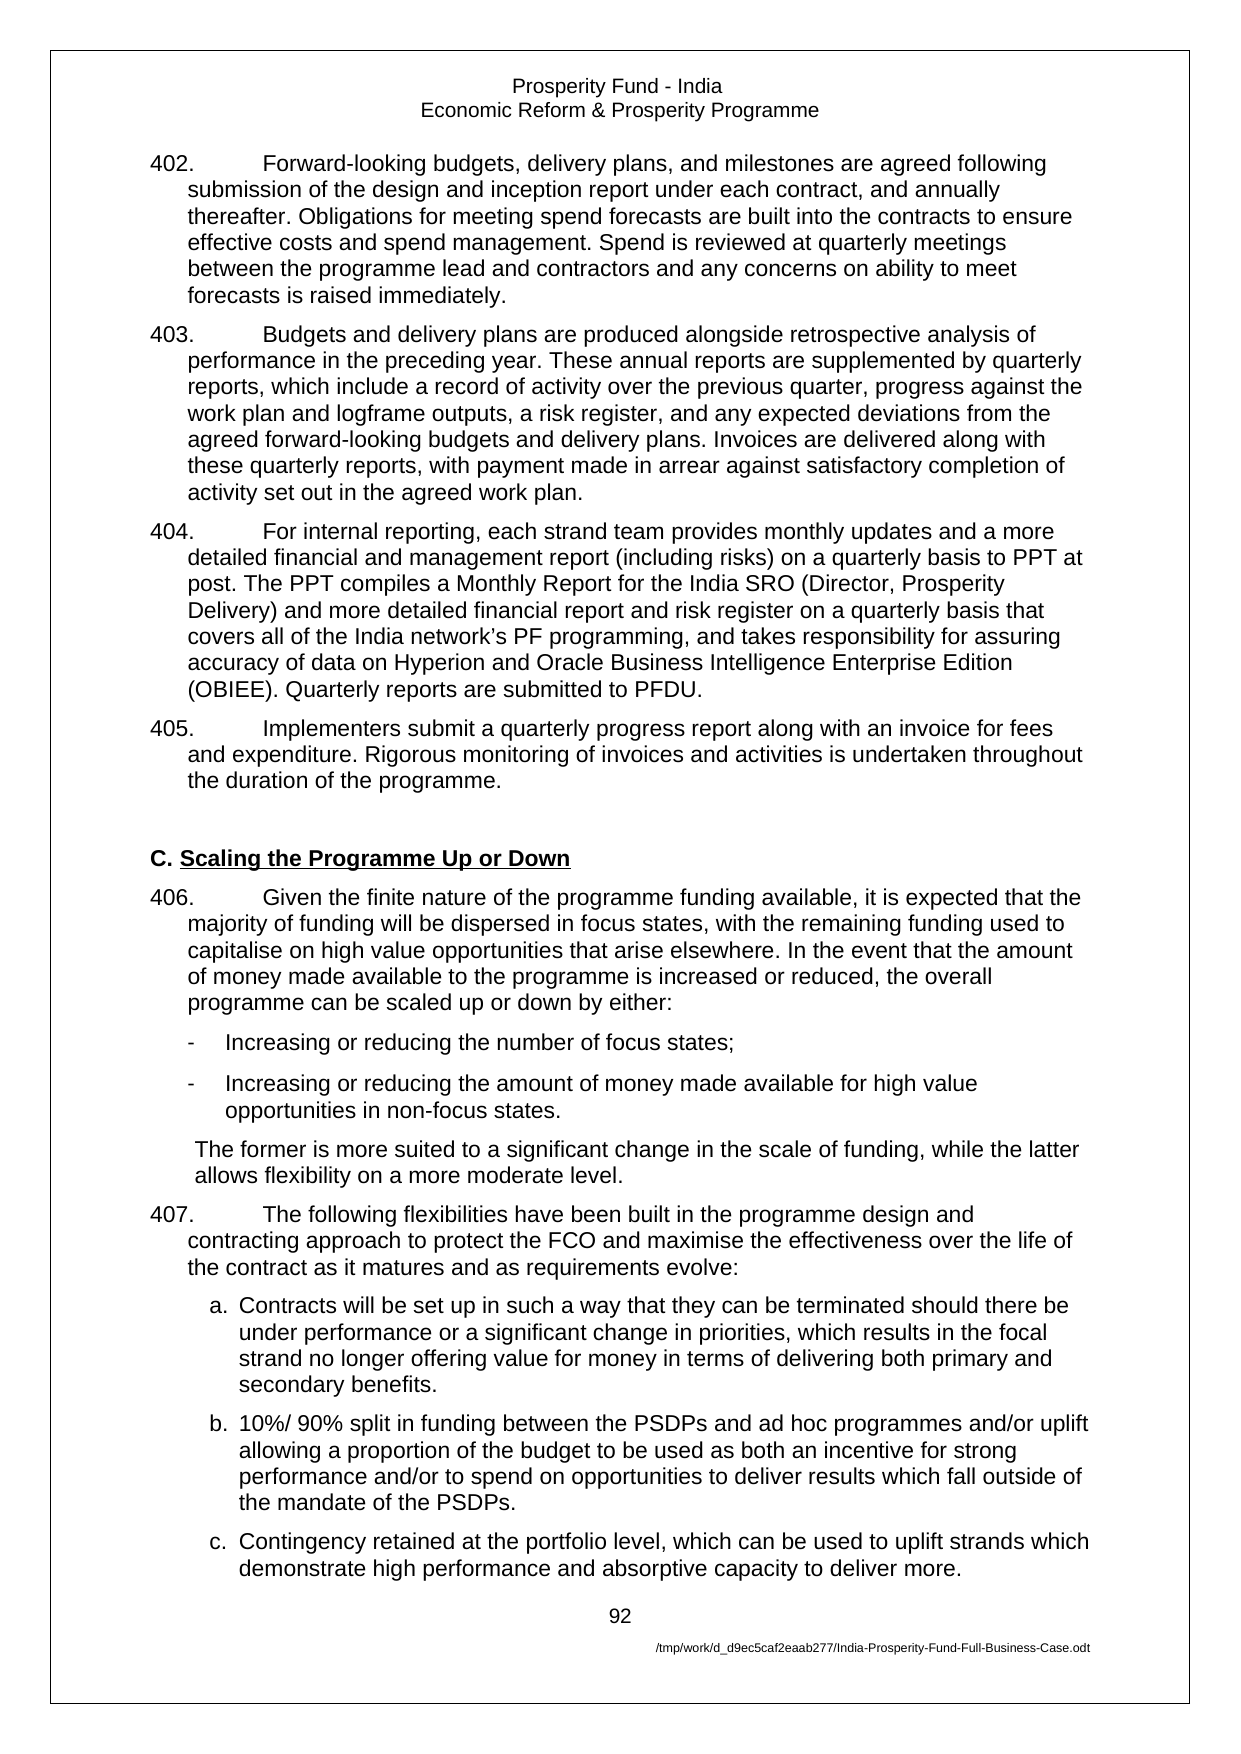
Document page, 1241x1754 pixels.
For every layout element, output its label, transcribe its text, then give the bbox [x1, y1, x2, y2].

subtitle Scaling the Programme Up or Down [150, 845, 1090, 871]
list Implementers submit a quarterly progress report along with an invoice for fees and expenditure. Rigorous monitoring of invoices and activities is undertaken throughout the duration of the programme. [150, 714, 1090, 794]
list 10%/ 90% split in funding between the PSDPs and ad hoc programmes and/or uplift allowing a proportion of the budget to be used as both an incentive for strong performance and/or to spend on opportunities to deliver results which fall outside of the mandate of the PSDPs. [209, 1410, 1090, 1516]
list The following flexibilities have been built in the programme design and contracting approach to protect the FCO and maximise the effectiveness over the life of the contract as it matures and as requirements evolve: [150, 1201, 1090, 1280]
list For internal reporting, each strand team provides monthly updates and a more detailed financial and management report (including risks) on a quarterly basis to PPT at post. The PPT compiles a Monthly Report for the India SRO (Director, Prosperity Delivery) and more detailed financial report and risk register on a quarterly basis that covers all of the India network’s PF programming, and takes responsibility for assuring accuracy of data on Hyperion and Oracle Business Intelligence Enterprise Edition (OBIEE). Quarterly reports are submitted to PFDU. [150, 518, 1090, 702]
list Contracts will be set up in such a way that they can be terminated should there be under performance or a significant change in priorities, which results in the focal strand no longer offering value for money in terms of delivering both primary and secondary benefits. [209, 1292, 1090, 1398]
list Given the finite nature of the programme funding available, it is expected that the majority of funding will be dispersed in focus states, with the remaining funding used to capitalise on high value opportunities that arise elsewhere. In the event that the amount of money made available to the programme is increased or reduced, the overall programme can be scaled up or down by either: [150, 884, 1090, 1016]
list Increasing or reducing the number of focus states; [187, 1028, 1090, 1056]
list Contingency retained at the portfolio level, which can be used to uplift strands which demonstrate high performance and absorptive capacity to deliver more. [209, 1528, 1090, 1581]
list Forward-looking budgets, delivery plans, and milestones are agreed following submission of the design and inception report under each contract, and annually thereafter. Obligations for meeting spend forecasts are built into the contracts to ensure effective costs and spend management. Spend is reviewed at quarterly meetings between the programme lead and contractors and any concerns on ability to meet forecasts is raised immediately. [150, 150, 1090, 308]
list Budgets and delivery plans are produced alongside retrospective analysis of performance in the preceding year. These annual reports are supplemented by quarterly reports, which include a record of activity over the previous quarter, progress against the work plan and logframe outputs, a risk register, and any expected deviations from the agreed forward-looking budgets and delivery plans. Invoices are delivered along with these quarterly reports, with payment made in arrear against satisfactory completion of activity set out in the agreed work plan. [150, 321, 1090, 505]
text The former is more suited to a significant change in the scale of funding, while the latter allows flexibility on a more moderate level. [194, 1136, 1090, 1188]
list Increasing or reducing the amount of money made available for high value opportunities in non-focus states. [187, 1069, 1090, 1123]
